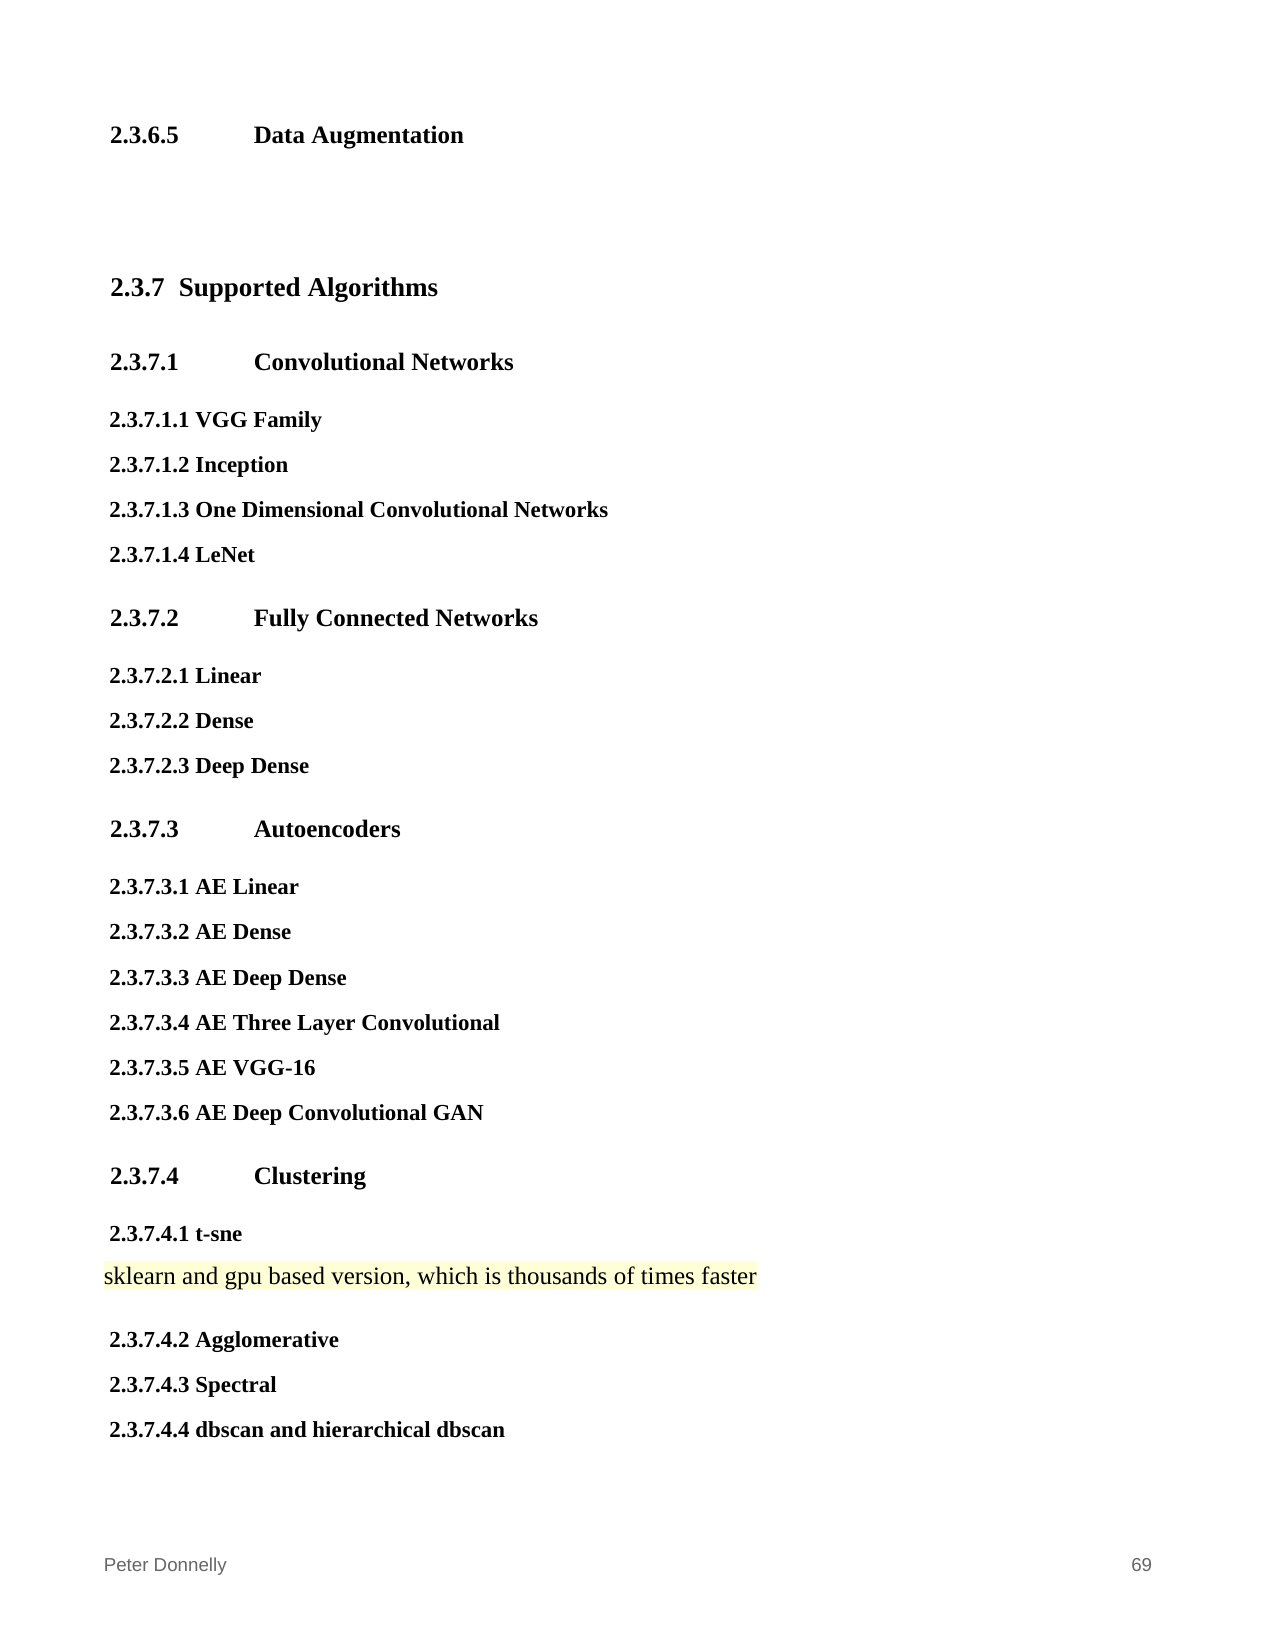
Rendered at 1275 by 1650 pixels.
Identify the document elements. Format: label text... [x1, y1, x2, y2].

subtitle dbscan and hierarchical dbscan [103, 1416, 1181, 1442]
text sklearn and gpu based version, which is thousands of times faster [103, 1261, 1181, 1290]
subtitle AE Deep Convolutional GAN [103, 1099, 1181, 1125]
subtitle AE Deep Dense [103, 963, 1181, 990]
subtitle Clustering [103, 1161, 1181, 1190]
subtitle Autoencoders [103, 814, 1181, 843]
subtitle Agglomerative [103, 1326, 1181, 1352]
subtitle AE Three Layer Convolutional [103, 1009, 1181, 1035]
subtitle VGG Family [103, 406, 1181, 432]
subtitle Supported Algorithms [103, 271, 1181, 302]
subtitle Deep Dense [103, 752, 1181, 779]
subtitle Spectral [103, 1371, 1181, 1397]
subtitle t-sne [103, 1220, 1181, 1246]
subtitle Inception [103, 451, 1181, 477]
subtitle Data Augmentation [103, 120, 1181, 148]
subtitle One Dimensional Convolutional Networks [103, 496, 1181, 522]
subtitle Convolutional Networks [103, 347, 1181, 376]
subtitle AE VGG-16 [103, 1054, 1181, 1080]
subtitle AE Linear [103, 873, 1181, 900]
subtitle AE Dense [103, 918, 1181, 945]
subtitle Linear [103, 662, 1181, 688]
subtitle LeNet [103, 541, 1181, 567]
subtitle Fully Connected Networks [103, 603, 1181, 632]
subtitle Dense [103, 707, 1181, 733]
